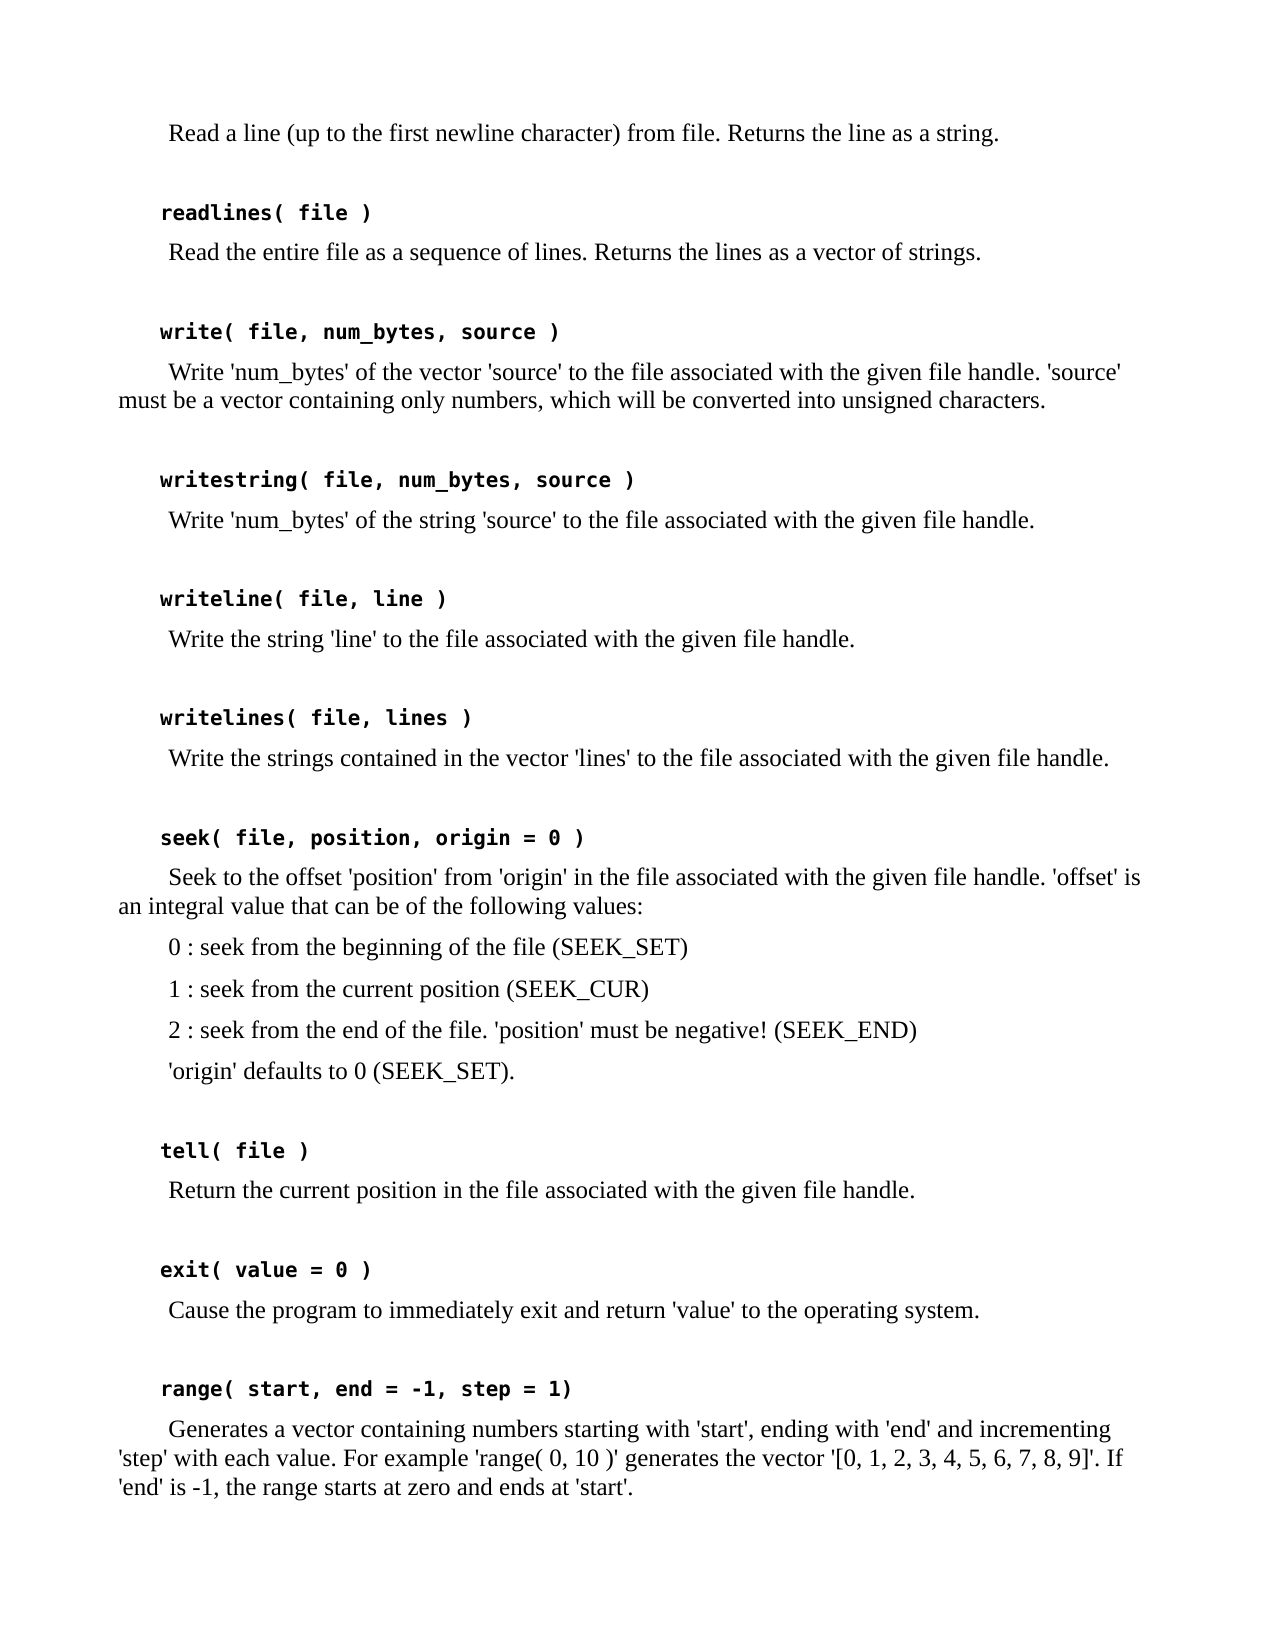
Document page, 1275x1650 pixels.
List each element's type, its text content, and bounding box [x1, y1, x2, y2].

text Seek to the offset 'position' from 'origin' in the file associated with the given file handle. 'offset' is an integral value that can be of the following values: [118, 862, 1157, 920]
text range( start, end = -1, step = 1) [118, 1377, 1157, 1402]
text Read a line (up to the first newline character) from file. Returns the line as a string. [118, 118, 1157, 147]
text writelines( file, lines ) [118, 706, 1157, 731]
text 1 : seek from the current position (SEEK_CUR) [118, 974, 1157, 1002]
text readlines( file ) [118, 201, 1157, 225]
text writeline( file, line ) [118, 587, 1157, 611]
text 2 : seek from the end of the file. 'position' must be negative! (SEEK_END) [118, 1015, 1157, 1044]
text writestring( file, num_bytes, source ) [118, 468, 1157, 492]
text Write 'num_bytes' of the vector 'source' to the file associated with the given file handle. 'source' must be a vector containing only numbers, which will be converted into unsigned characters. [118, 357, 1157, 414]
text Write the strings contained in the vector 'lines' to the file associated with the given file handle. [118, 743, 1157, 772]
text Generates a vector containing numbers starting with 'start', ending with 'end' and incrementing 'step' with each value. For example 'range( 0, 10 )' generates the vector '[0, 1, 2, 3, 4, 5, 6, 7, 8, 9]'. If 'end' is -1, the range starts at zero and ends at 'start'. [118, 1414, 1157, 1500]
text Write 'num_bytes' of the string 'source' to the file associated with the given file handle. [118, 505, 1157, 533]
text Return the current position in the file associated with the given file handle. [118, 1176, 1157, 1204]
text seek( file, position, origin = 0 ) [118, 826, 1157, 850]
text 0 : seek from the beginning of the file (SEEK_SET) [118, 932, 1157, 961]
text Read the entire file as a sequence of lines. Returns the lines as a vector of strings. [118, 237, 1157, 266]
text Write the string 'line' to the file associated with the given file handle. [118, 624, 1157, 653]
text tell( file ) [118, 1139, 1157, 1163]
text exit( value = 0 ) [118, 1258, 1157, 1282]
text Cause the program to immediately exit and return 'value' to the operating system. [118, 1295, 1157, 1323]
text 'origin' defaults to 0 (SEEK_SET). [118, 1056, 1157, 1085]
text write( file, num_bytes, source ) [118, 320, 1157, 344]
